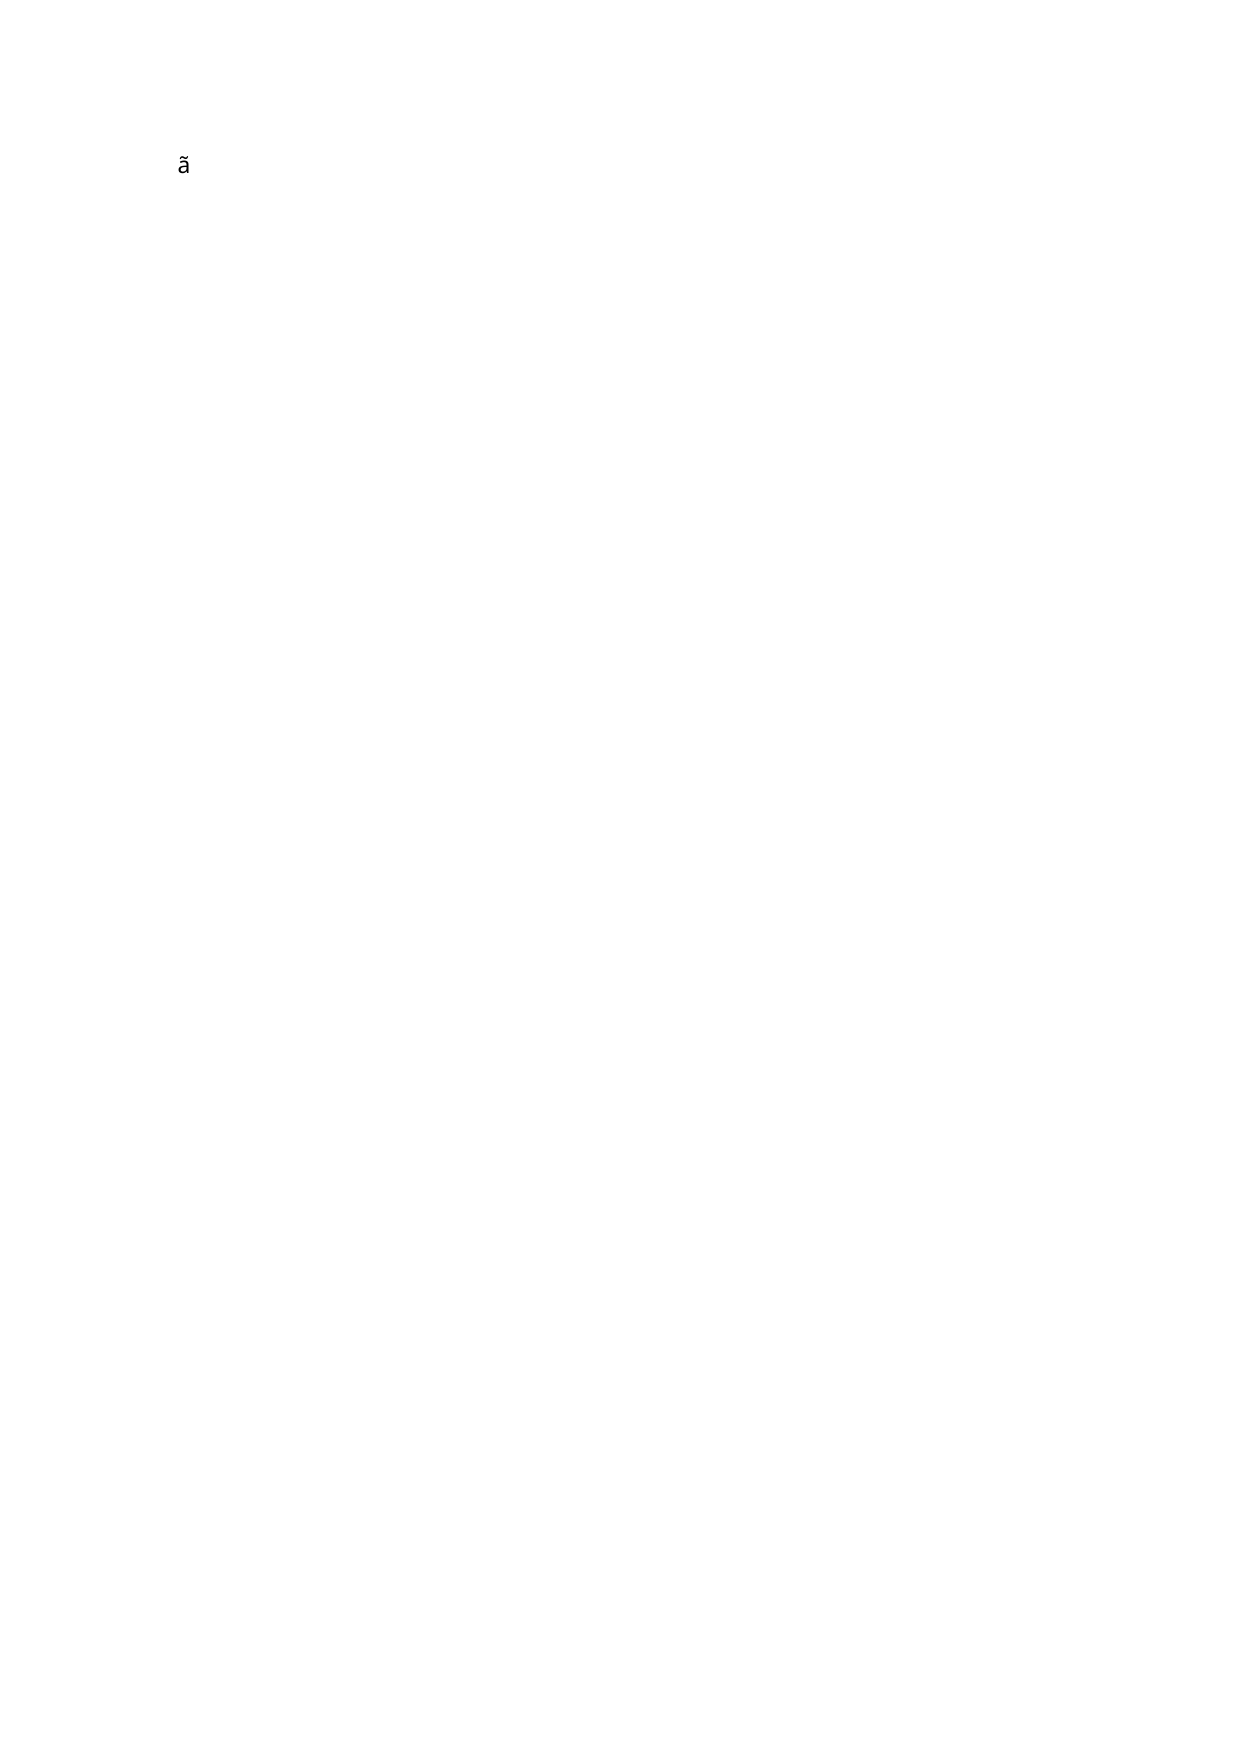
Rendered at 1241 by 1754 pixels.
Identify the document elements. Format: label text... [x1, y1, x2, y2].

text ã [177, 149, 1063, 181]
